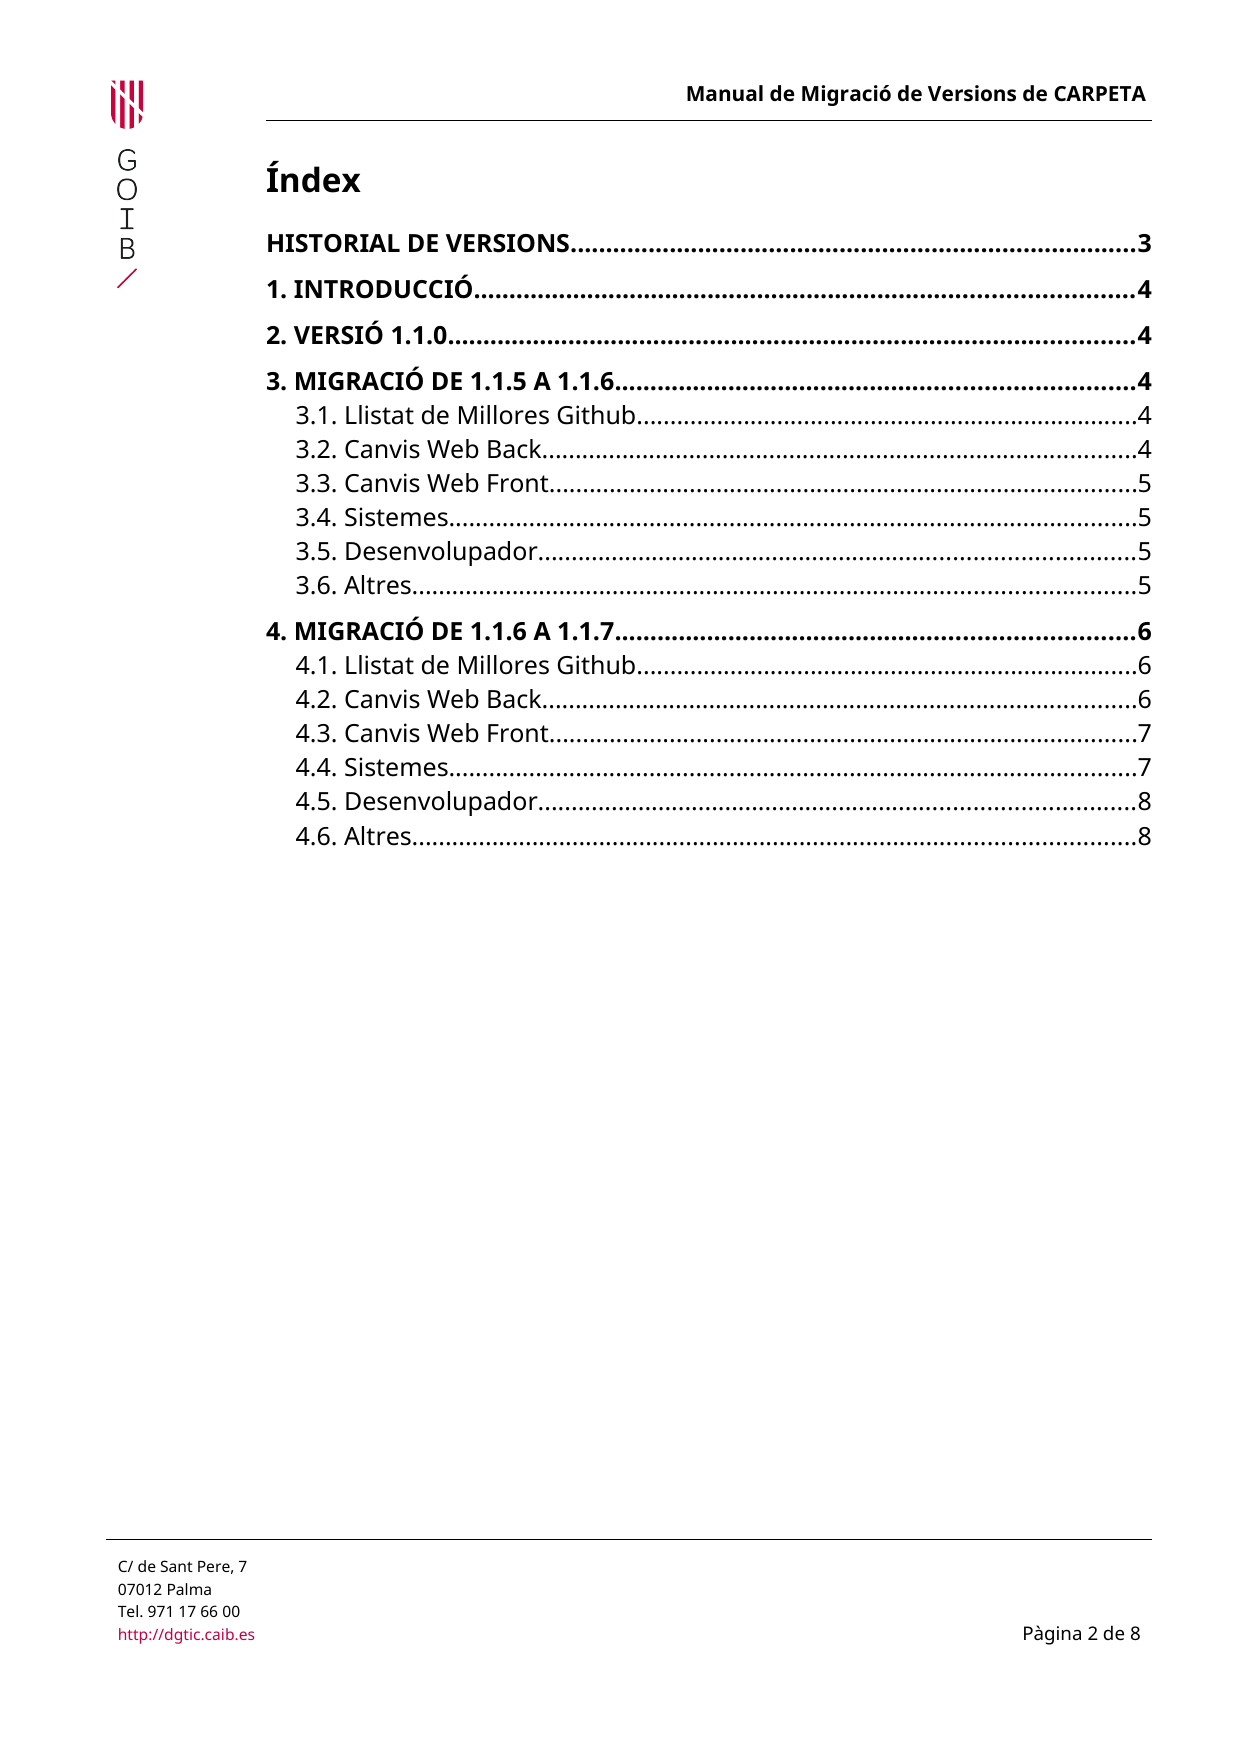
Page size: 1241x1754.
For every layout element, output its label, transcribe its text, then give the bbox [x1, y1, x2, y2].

text 2. Versió 1.1.0 4 [266, 318, 1152, 352]
text 4.2. Canvis Web Back 6 [295, 682, 1152, 716]
text 3.5. Desenvolupador 5 [295, 534, 1152, 568]
text 3.3. Canvis Web Front 5 [295, 466, 1152, 500]
text 4.4. Sistemes 7 [295, 750, 1152, 784]
text 3.1. Llistat de Millores Github 4 [295, 398, 1152, 432]
text 3.4. Sistemes 5 [295, 500, 1152, 534]
picture [82, 57, 172, 319]
text 4.5. Desenvolupador 8 [295, 784, 1152, 818]
text 3.6. Altres 5 [295, 568, 1152, 602]
text 3. Migració de 1.1.5 a 1.1.6 4 [266, 363, 1152, 398]
text 3.2. Canvis Web Back 4 [295, 432, 1152, 466]
subtitle Índex [266, 156, 1152, 202]
text 4.1. Llistat de Millores Github 6 [295, 648, 1152, 682]
text Historial de versions 3 [266, 226, 1152, 260]
text 4. Migració de 1.1.6 a 1.1.7 6 [266, 614, 1152, 648]
text 4.3. Canvis Web Front 7 [295, 716, 1152, 750]
text 1. Introducció 4 [266, 272, 1152, 306]
text 4.6. Altres 8 [295, 818, 1152, 852]
